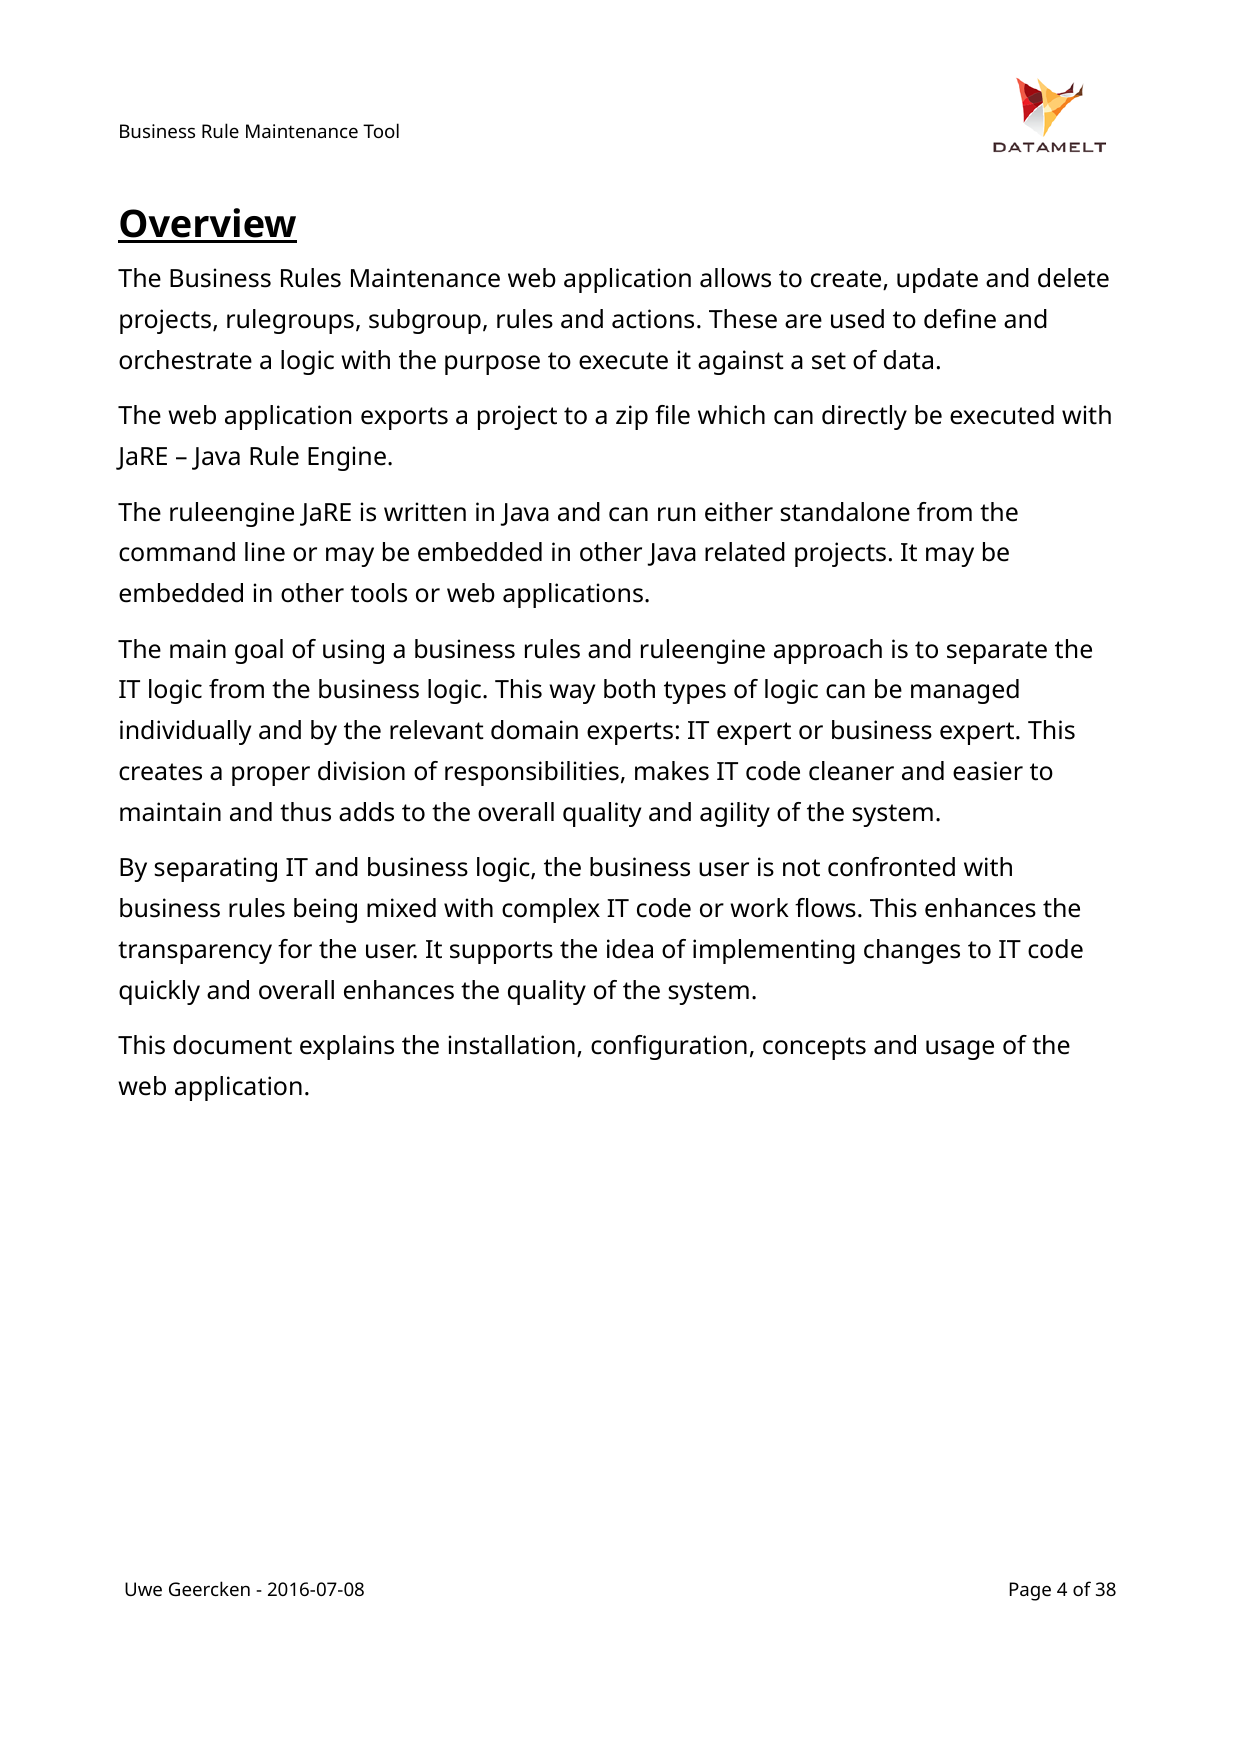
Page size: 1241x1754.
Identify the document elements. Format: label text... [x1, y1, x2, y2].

text The main goal of using a business rules and ruleengine approach is to separate the IT logic from the business logic. This way both types of logic can be managed individually and by the relevant domain experts: IT expert or business expert. This creates a proper division of responsibilities, makes IT code cleaner and easier to maintain and thus adds to the overall quality and agility of the system. [118, 631, 1122, 829]
text The ruleengine JaRE is written in Java and can run either standalone from the command line or may be embedded in other Java related projects. It may be embedded in other tools or web applications. [118, 494, 1122, 610]
subtitle Overview [118, 197, 1122, 248]
text The Business Rules Maintenance web application allows to create, update and delete projects, rulegroups, subgroup, rules and actions. These are used to define and orchestrate a logic with the purpose to execute it against a set of data. [118, 261, 1122, 377]
picture [992, 69, 1107, 160]
text By separating IT and business logic, the business user is not confronted with business rules being mixed with complex IT code or work flows. This enhances the transparency for the user. It supports the idea of implementing changes to IT code quickly and overall enhances the quality of the system. [118, 850, 1122, 1007]
text This document explains the installation, configuration, concepts and usage of the web application. [118, 1028, 1122, 1103]
text The web application exports a project to a zip file which can directly be executed with JaRE – Java Rule Engine. [118, 398, 1122, 473]
